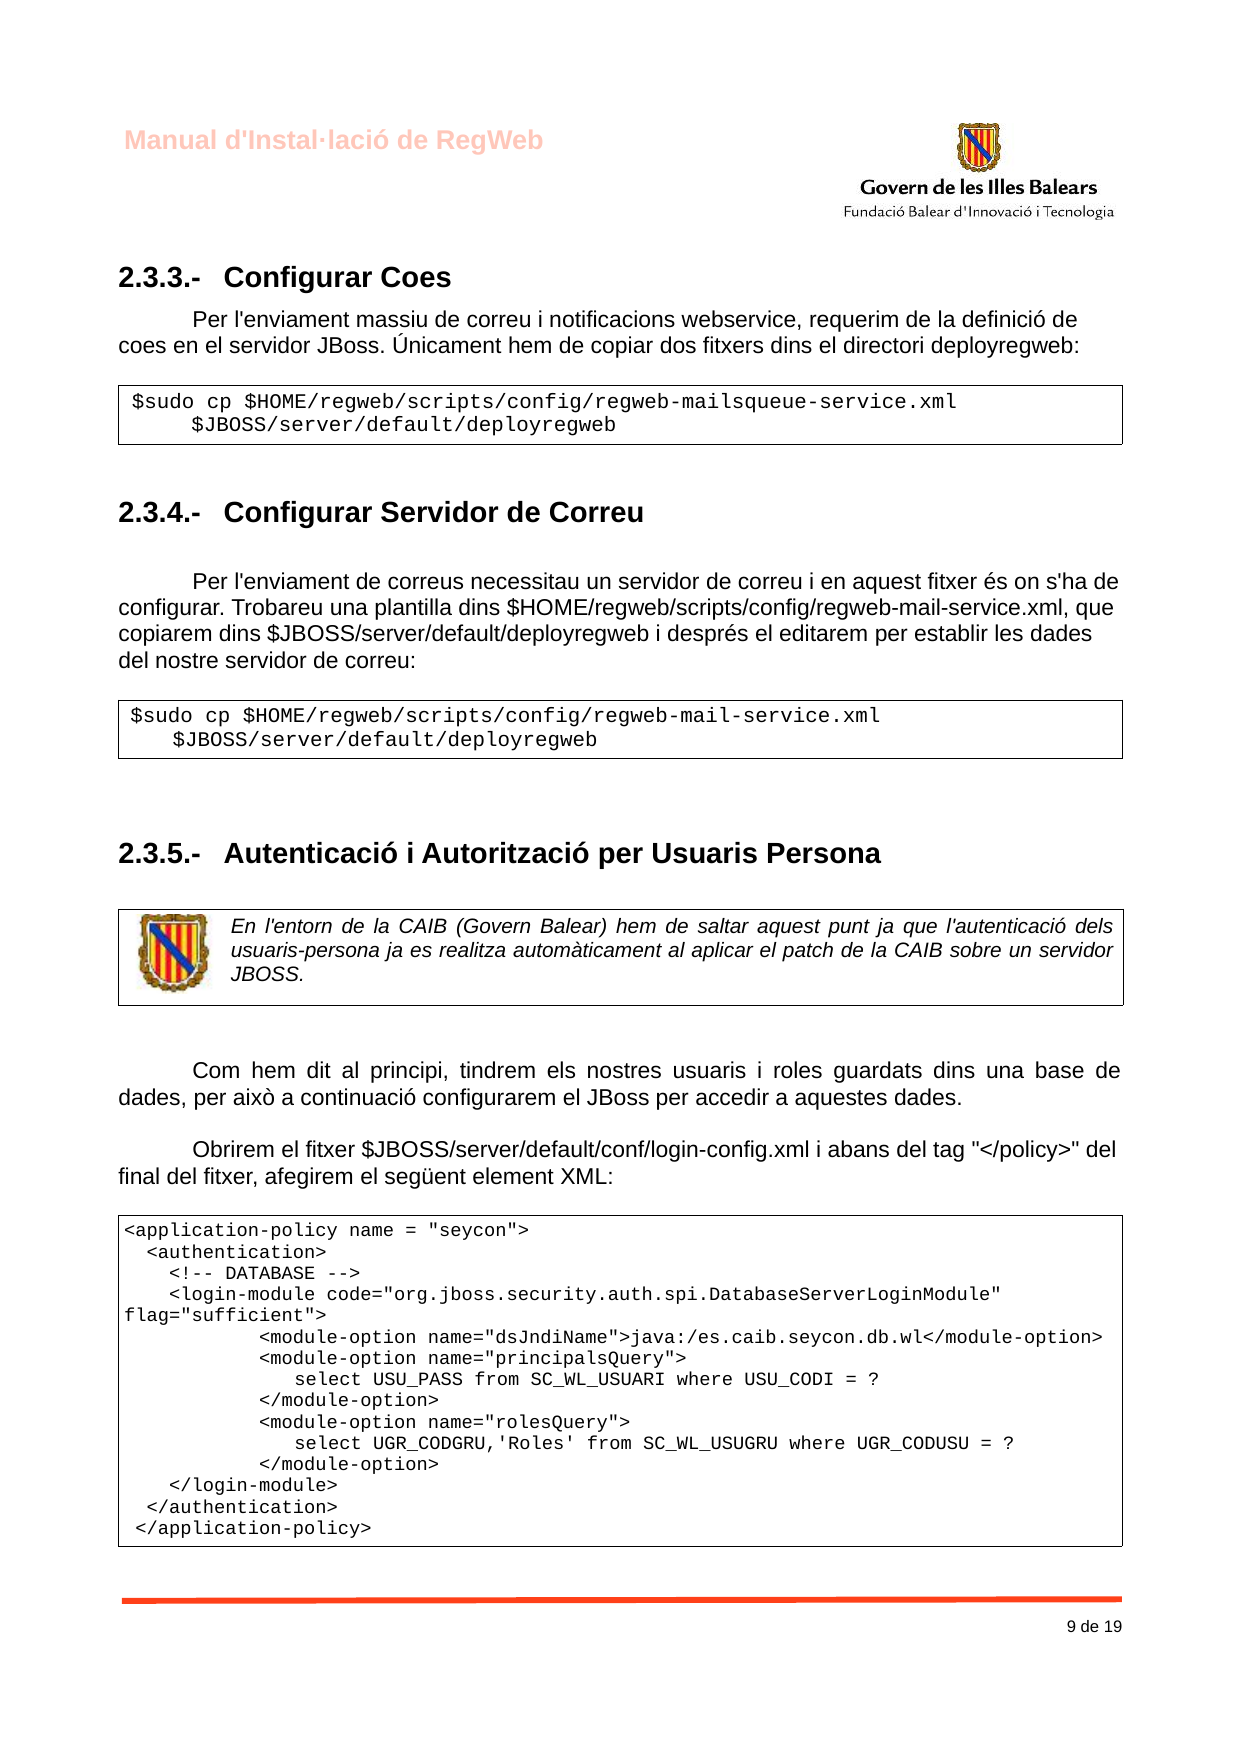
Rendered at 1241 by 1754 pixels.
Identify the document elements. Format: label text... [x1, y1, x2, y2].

text Per l'enviament de correus necessitau un servidor de correu i en aquest fitxer és on s'ha de configurar. Trobareu una plantilla dins $HOME/regweb/scripts/config/regweb-mail-service.xml, que copiarem dins $JBOSS/server/default/deployregweb i després el editarem per establir les dades del nostre servidor de correu: [118, 568, 1122, 673]
subtitle Configurar Servidor de Correu [118, 495, 1122, 529]
table_header $sudo cp $HOME/regweb/scripts/config/regweb-mail-service.xml $JBOSS/server/default/deployregweb [119, 701, 1122, 758]
text Per l'enviament massiu de correu i notificacions webservice, requerim de la definició de coes en el servidor JBoss. Únicament hem de copiar dos fitxers dins el directori deployregweb: [118, 306, 1122, 359]
subtitle Autenticació i Autorització per Usuaris Persona [118, 836, 1122, 870]
picture [134, 914, 214, 994]
table_header $sudo cp $HOME/regweb/scripts/config/regweb-mailsqueue-service.xml $JBOSS/server/default/deployregweb [119, 386, 1122, 444]
subtitle Configurar Coes [118, 260, 1122, 293]
table_header <application-policy name = "seycon"> <authentication> <!-- DATABASE --> <login-module code="org.jboss.security.auth.spi.DatabaseServerLoginModule" flag="sufficient"> <module-option name="dsJndiName">java:/es.caib.seycon.db.wl</module-option> <module-option name="principalsQuery"> select USU_PASS from SC_WL_USUARI where USU_CODI = ? </module-option> <module-option name="rolesQuery"> select UGR_CODGRU,'Roles' from SC_WL_USUGRU where UGR_CODUSU = ? </module-option> </login-module> </authentication> </application-policy> [119, 1216, 1122, 1546]
picture [840, 123, 1117, 220]
text Obrirem el fitxer $JBOSS/server/default/conf/login-config.xml i abans del tag "</policy>" del final del fitxer, afegirem el següent element XML: [118, 1136, 1122, 1189]
table_header En l'entorn de la CAIB (Govern Balear) hem de saltar aquest punt ja que l'autenticació dels usuaris-persona ja es realitza automàticament al aplicar el patch de la CAIB sobre un servidor JBOSS. [225, 910, 1123, 1004]
text Com hem dit al principi, tindrem els nostres usuaris i roles guardats dins una base de dades, per això a continuació configurarem el JBoss per accedir a aquestes dades. [118, 1057, 1122, 1110]
table_header [119, 910, 225, 1004]
